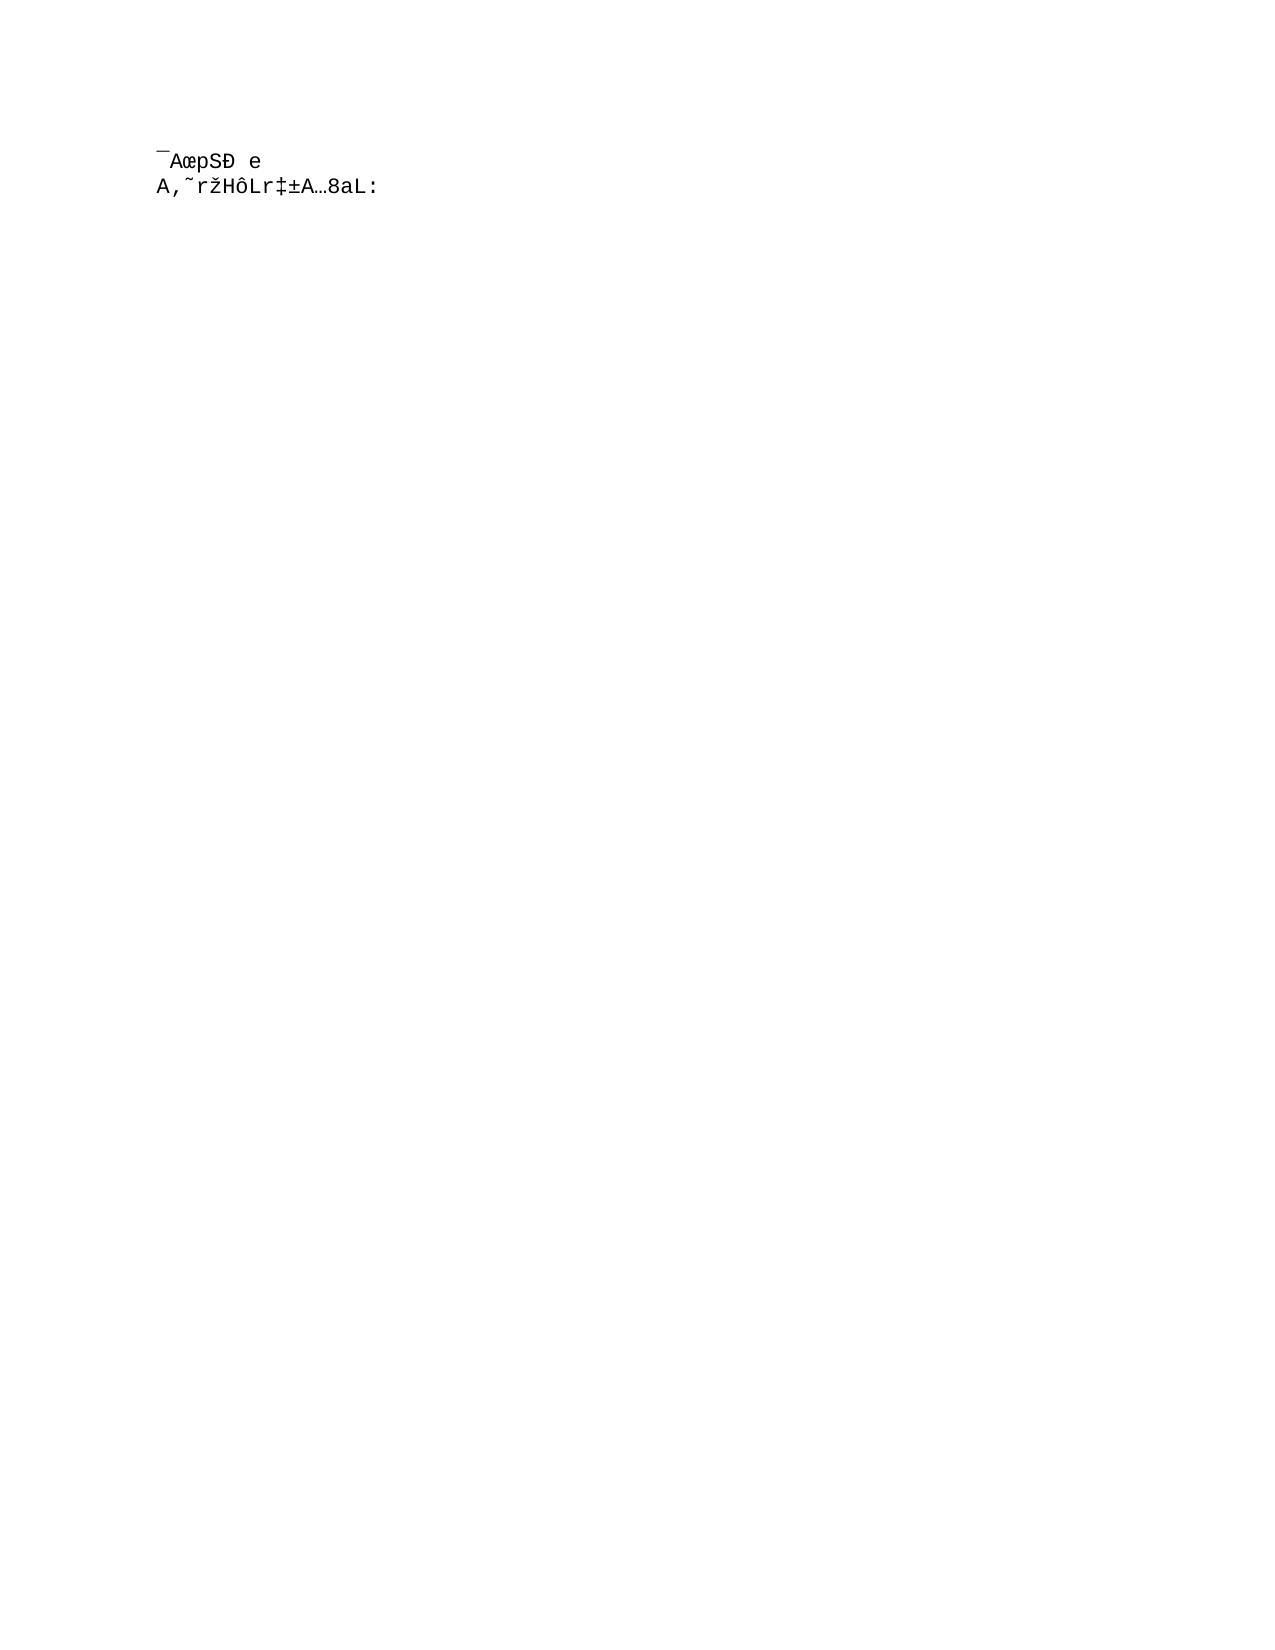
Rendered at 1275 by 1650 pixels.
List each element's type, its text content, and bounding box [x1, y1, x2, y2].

text A‚˜ržHôLr‡±A…8aL: [156, 175, 1118, 199]
text ¯AœpSÐ e [156, 150, 1118, 175]
